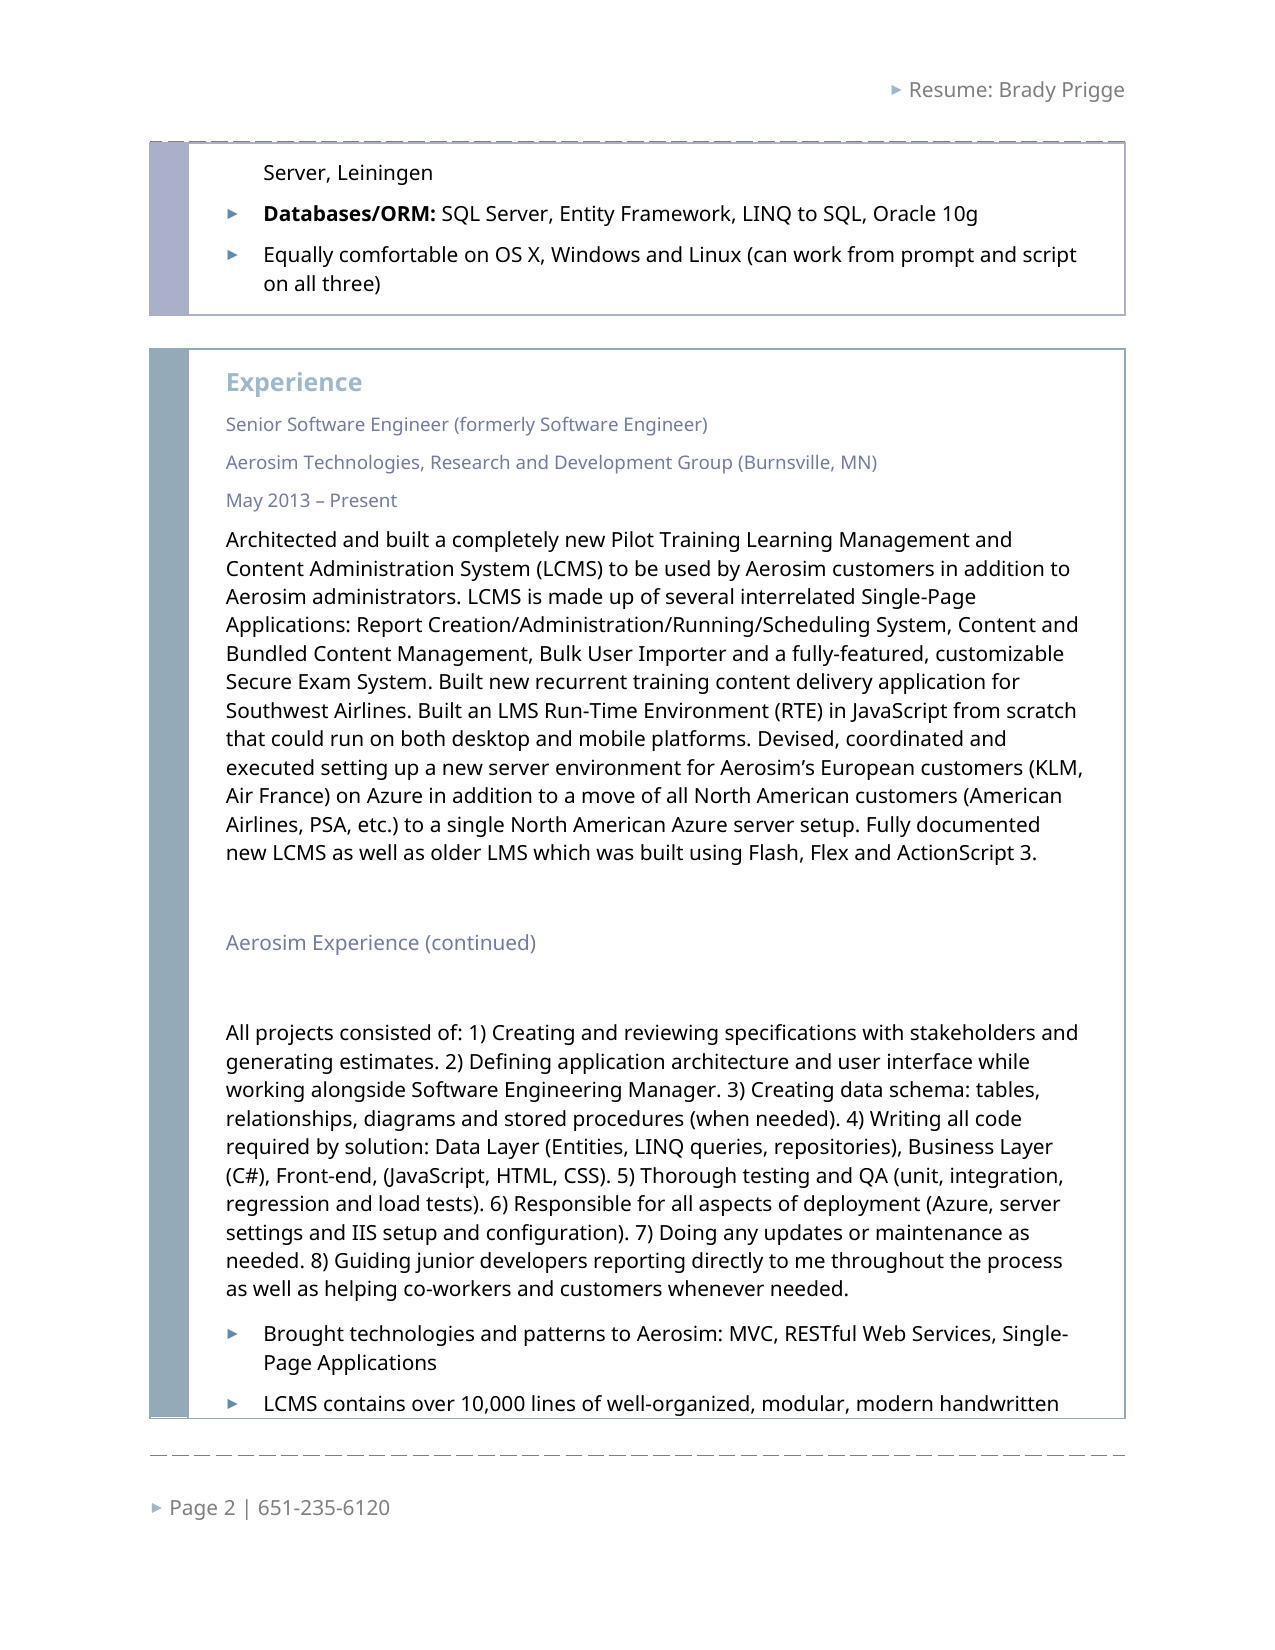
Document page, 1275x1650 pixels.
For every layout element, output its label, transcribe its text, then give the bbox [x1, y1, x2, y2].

table_header Server, Leiningen Databases/ORM: SQL Server, Entity Framework, LINQ to SQL, Oracle 10g Equally comfortable on OS X, Windows and Linux (can work from prompt and script on all three) [189, 144, 1124, 314]
table_header [151, 350, 187, 1417]
table_header Experience Senior Software Engineer (formerly Software Engineer) Aerosim Technologies, Research and Development Group (Burnsville, MN) May 2013 – Present Architected and built a completely new Pilot Training Learning Management and Content Administration System (LCMS) to be used by Aerosim customers in addition to Aerosim administrators. LCMS is made up of several interrelated Single-Page Applications: Report Creation/Administration/Running/Scheduling System, Content and Bundled Content Management, Bulk User Importer and a fully-featured, customizable Secure Exam System. Built new recurrent training content delivery application for Southwest Airlines. Built an LMS Run-Time Environment (RTE) in JavaScript from scratch that could run on both desktop and mobile platforms. Devised, coordinated and executed setting up a new server environment for Aerosim’s European customers (KLM, Air France) on Azure in addition to a move of all North American customers (American Airlines, PSA, etc.) to a single North American Azure server setup. Fully documented new LCMS as well as older LMS which was built using Flash, Flex and ActionScript 3. Aerosim Experience (continued) All projects consisted of: 1) Creating and reviewing specifications with stakeholders and generating estimates. 2) Defining application architecture and user interface while working alongside Software Engineering Manager. 3) Creating data schema: tables, relationships, diagrams and stored procedures (when needed). 4) Writing all code required by solution: Data Layer (Entities, LINQ queries, repositories), Business Layer (C#), Front-end, (JavaScript, HTML, CSS). 5) Thorough testing and QA (unit, integration, regression and load tests). 6) Responsible for all aspects of deployment (Azure, server settings and IIS setup and configuration). 7) Doing any updates or maintenance as needed. 8) Guiding junior developers reporting directly to me throughout the process as well as helping co-workers and customers whenever needed. Brought technologies and patterns to Aerosim: MVC, RESTful Web Services, Single-Page Applications LCMS contains over 10,000 lines of well-organized, modular, modern handwritten [189, 350, 1124, 1417]
table_header [151, 144, 187, 314]
